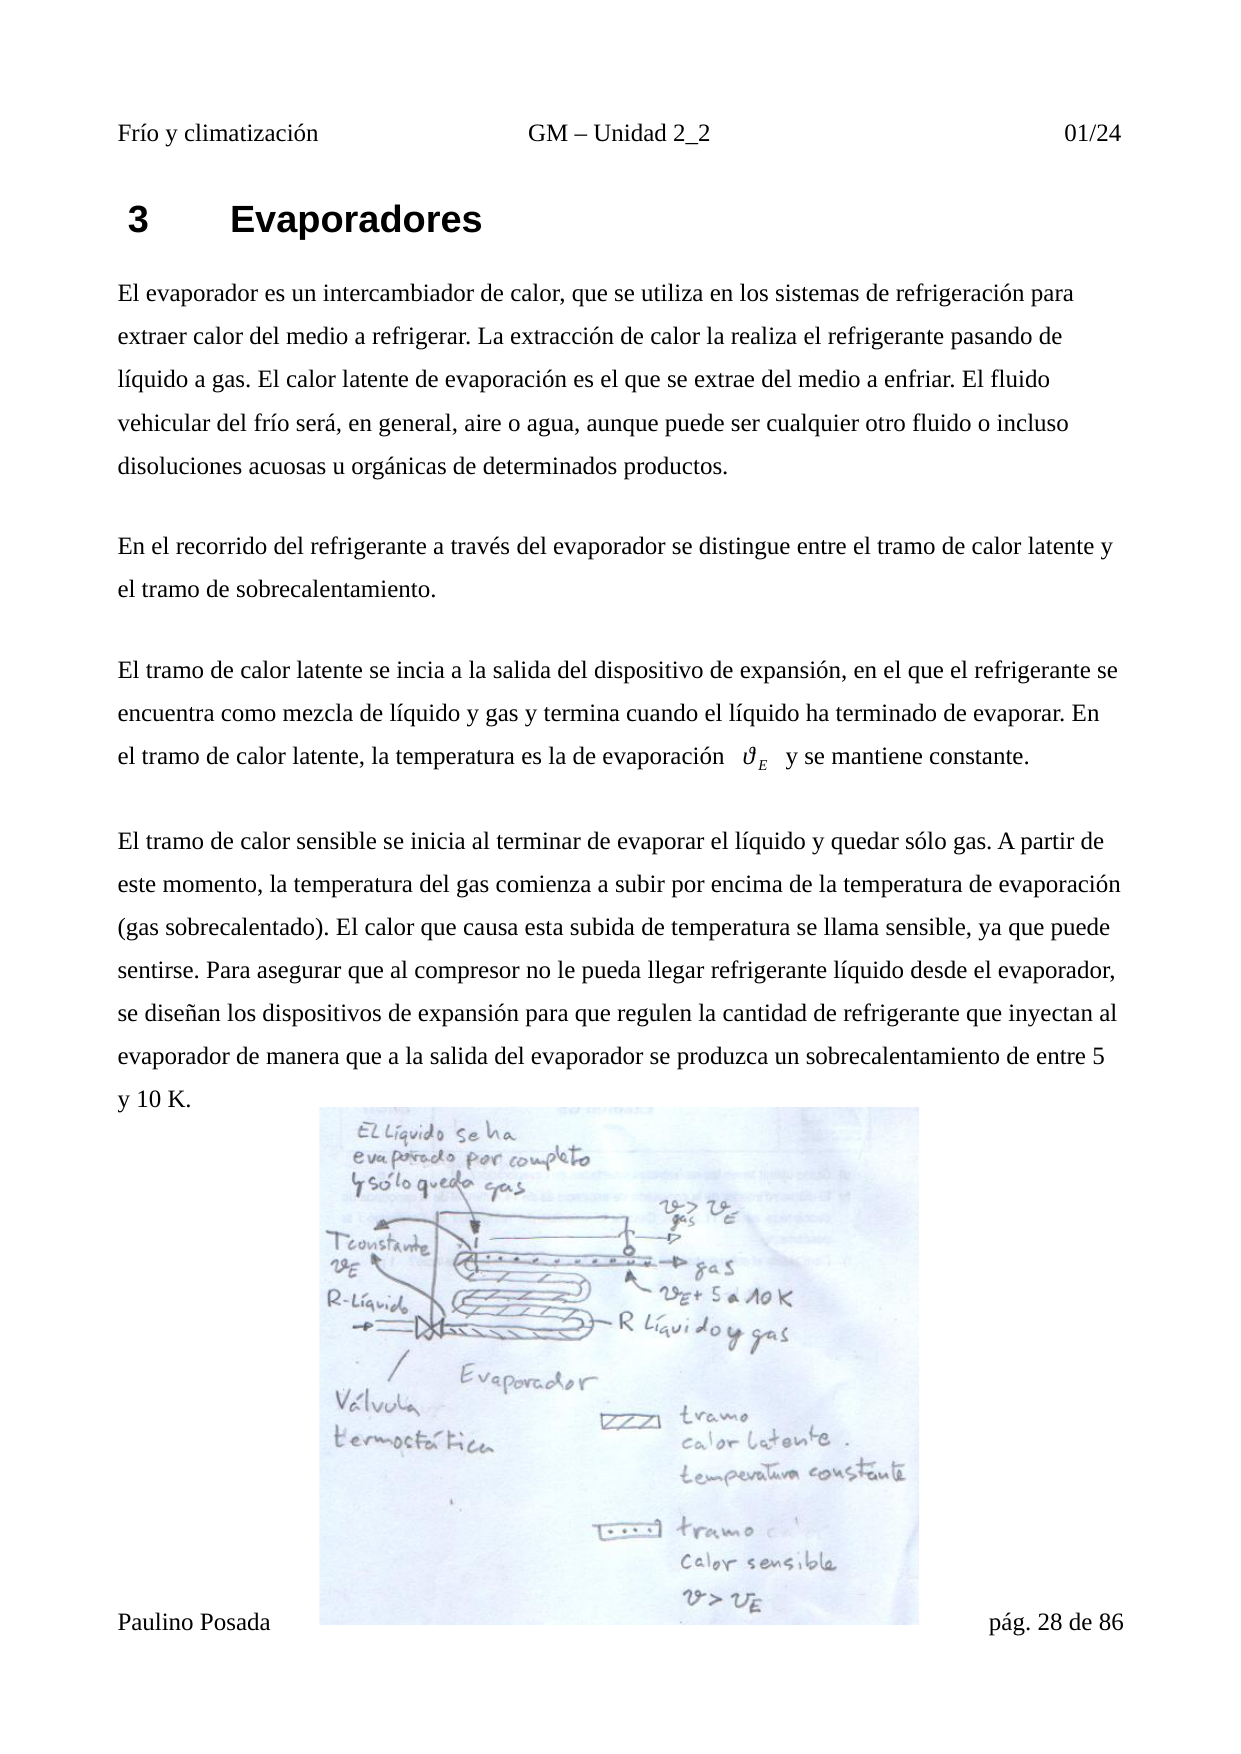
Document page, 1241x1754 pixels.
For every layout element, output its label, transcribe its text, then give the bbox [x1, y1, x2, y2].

text El evaporador es un intercambiador de calor, que se utiliza en los sistemas de refrigeración para extraer calor del medio a refrigerar. La extracción de calor la realiza el refrigerante pasando de líquido a gas. El calor latente de evaporación es el que se extrae del medio a enfriar. El fluido vehicular del frío será, en general, aire o agua, aunque puede ser cualquier otro fluido o incluso disoluciones acuosas u orgánicas de determinados productos. [117, 278, 1123, 479]
picture [319, 1107, 920, 1625]
text El tramo de calor sensible se inicia al terminar de evaporar el líquido y quedar sólo gas. A partir de este momento, la temperatura del gas comienza a subir por encima de la temperatura de evaporación (gas sobrecalentado). El calor que causa esta subida de temperatura se llama sensible, ya que puede sentirse. Para asegurar que al compresor no le pueda llegar refrigerante líquido desde el evaporador, se diseñan los dispositivos de expansión para que regulen la cantidad de refrigerante que inyectan al evaporador de manera que a la salida del evaporador se produzca un sobrecalentamiento de entre 5 y 10 K. [117, 826, 1123, 1113]
text En el recorrido del refrigerante a través del evaporador se distingue entre el tramo de calor latente y el tramo de sobrecalentamiento. [117, 531, 1123, 603]
subtitle Evaporadores [117, 197, 1123, 241]
text El tramo de calor latente se incia a la salida del dispositivo de expansión, en el que el refrigerante se encuentra como mezcla de líquido y gas y termina cuando el líquido ha terminado de evaporar. En el tramo de calor latente, la temperatura es la de evaporacióny se mantiene constante. [117, 655, 1123, 774]
